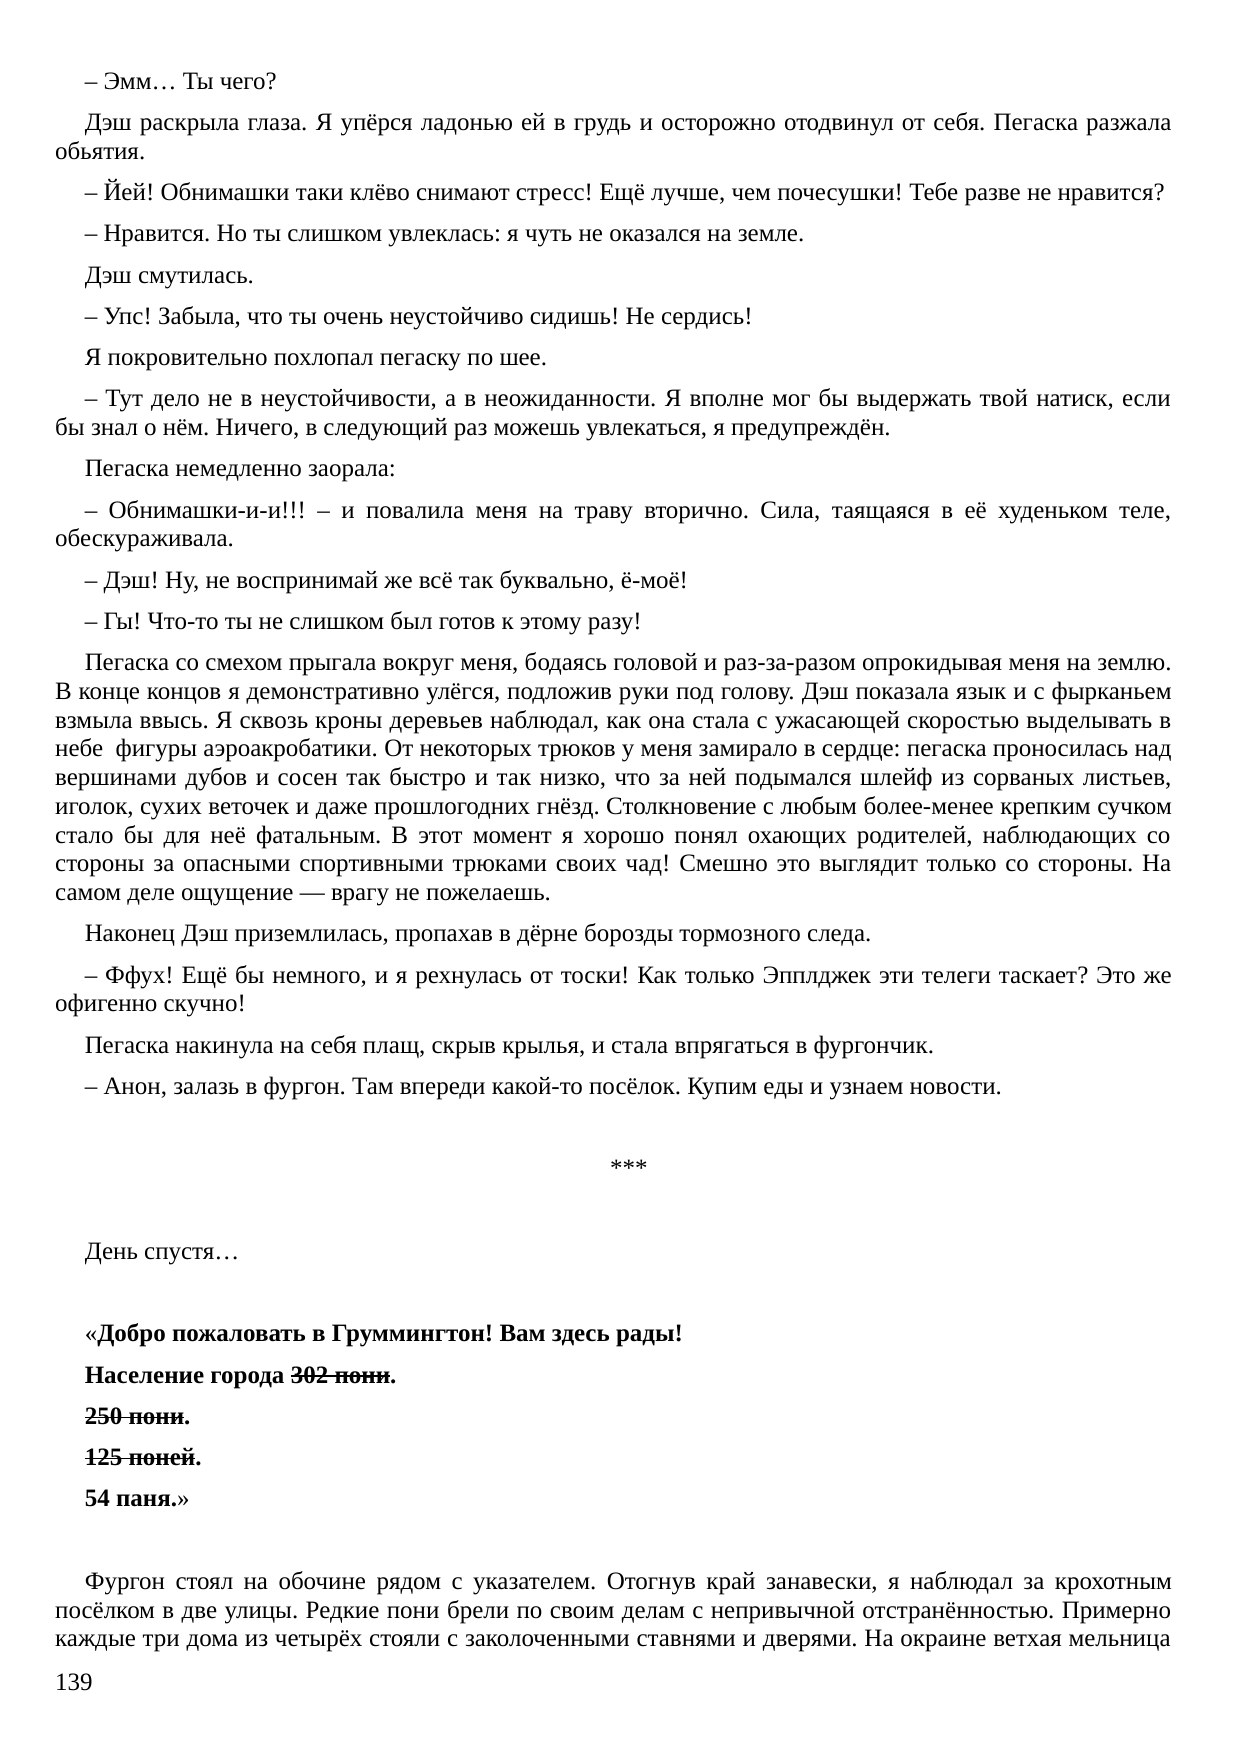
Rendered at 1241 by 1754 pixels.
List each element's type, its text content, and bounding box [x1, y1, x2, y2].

text Дэш смутилась. [55, 260, 1173, 288]
text Наконец Дэш приземлилась, пропахав в дёрне борозды тормозного следа. [55, 918, 1173, 947]
text Дэш раскрыла глаза. Я упёрся ладонью ей в грудь и осторожно отодвинул от себя. Пегаска разжала обьятия. [55, 107, 1173, 165]
text Фургон стоял на обочине рядом с указателем. Отогнув край занавески, я наблюдал за крохотным посёлком в две улицы. Редкие пони брели по своим делам с непривычной отстранённостью. Примерно каждые три дома из четырёх стояли с заколоченными ставнями и дверями. На окраине ветхая мельница [55, 1566, 1173, 1652]
text – Нравится. Но ты слишком увлеклась: я чуть не оказался на земле. [55, 218, 1173, 247]
text – Гы! Что-то ты не слишком был готов к этому разу! [55, 606, 1173, 635]
text Население города 302 пони. [55, 1360, 1173, 1388]
text – Тут дело не в неустойчивости, а в неожиданности. Я вполне мог бы выдержать твой натиск, если бы знал о нём. Ничего, в следующий раз можешь увлекаться, я предупреждён. [55, 383, 1173, 441]
text – Анон, залазь в фургон. Там впереди какой-то посёлок. Купим еды и узнаем новости. [55, 1071, 1173, 1100]
text «Добро пожаловать в Груммингтон! Вам здесь рады! [55, 1318, 1173, 1347]
text 250 пони. [55, 1401, 1173, 1430]
text *** [55, 1153, 1173, 1182]
text Пегаска со смехом прыгала вокруг меня, бодаясь головой и раз-за-разом опрокидывая меня на землю. В конце концов я демонстративно улёгся, подложив руки под голову. Дэш показала язык и с фырканьем взмыла ввысь. Я сквозь кроны деревьев наблюдал, как она стала с ужасающей скоростью выделывать в небе фигуры аэроакробатики. От некоторых трюков у меня замирало в сердце: пегаска проносилась над вершинами дубов и сосен так быстро и так низко, что за ней подымался шлейф из сорваных листьев, иголок, сухих веточек и даже прошлогодних гнёзд. Столкновение с любым более-менее крепким сучком стало бы для неё фатальным. В этот момент я хорошо понял охающих родителей, наблюдающих со стороны за опасными спортивными трюками своих чад! Смешно это выглядит только со стороны. На самом деле ощущение — врагу не пожелаешь. [55, 647, 1173, 906]
text – Йей! Обнимашки таки клёво снимают стресс! Ещё лучше, чем почесушки! Тебе разве не нравится? [55, 177, 1173, 206]
text – Упс! Забыла, что ты очень неустойчиво сидишь! Не сердись! [55, 301, 1173, 330]
text – Ффух! Ещё бы немного, и я рехнулась от тоски! Как только Эпплджек эти телеги таскает? Это же офигенно скучно! [55, 960, 1173, 1017]
text 125 поней. [55, 1442, 1173, 1471]
text День спустя… [55, 1236, 1173, 1265]
text 54 паня.» [55, 1483, 1173, 1512]
text – Обнимашки-и-и!!! – и повалила меня на траву вторично. Сила, таящаяся в её худеньком теле, обескураживала. [55, 495, 1173, 552]
text – Дэш! Ну, не воспринимай же всё так буквально, ё-моё! [55, 565, 1173, 593]
text Пегаска накинула на себя плащ, скрыв крылья, и стала впрягаться в фургончик. [55, 1030, 1173, 1058]
text Я покровительно похлопал пегаску по шее. [55, 342, 1173, 371]
text Пегаска немедленно заорала: [55, 453, 1173, 482]
text – Эмм… Ты чего? [55, 66, 1173, 95]
